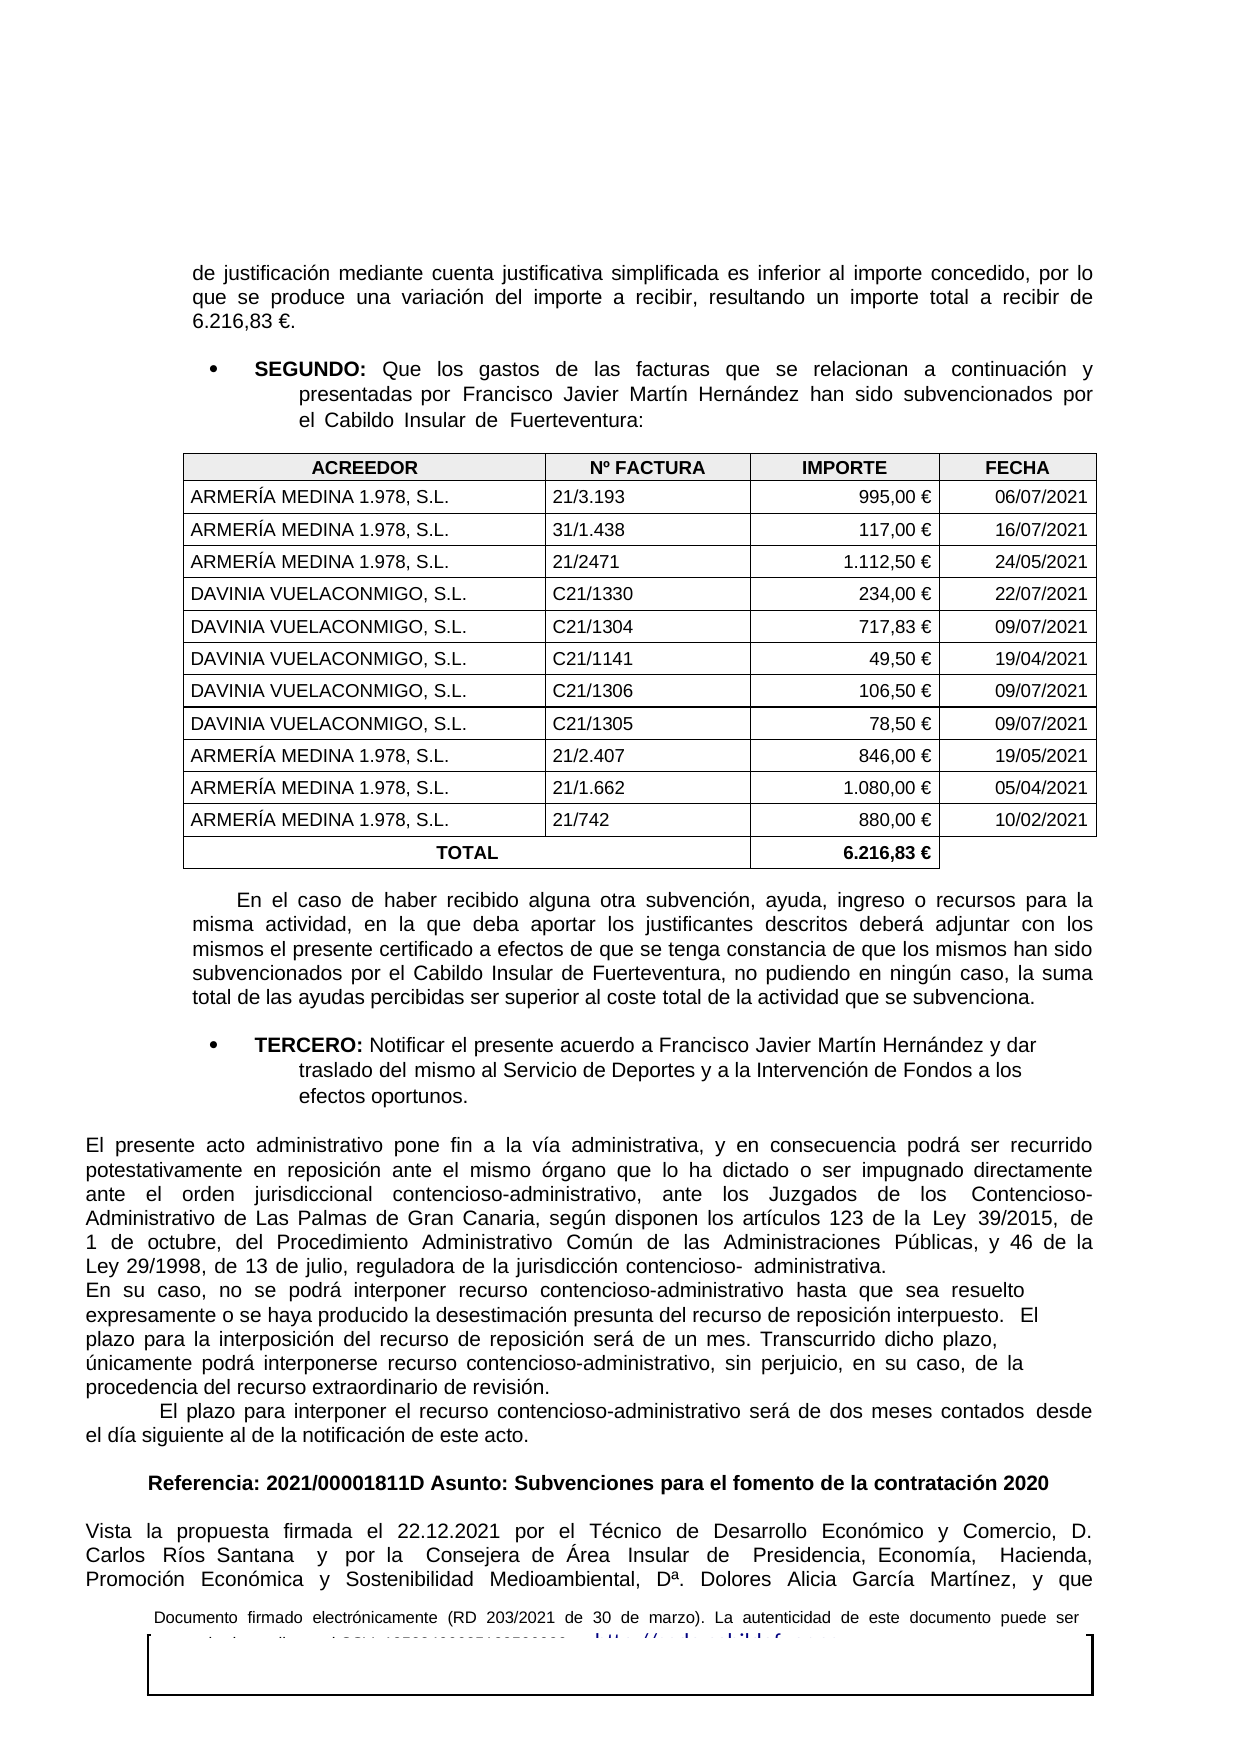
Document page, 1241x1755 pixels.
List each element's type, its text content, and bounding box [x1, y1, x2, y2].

table_cell DAVINIA VUELACONMIGO, S.L. [184, 578, 545, 609]
table_cell C21/1305 [546, 708, 750, 739]
table_cell ARMERÍA MEDINA 1.978, S.L. [184, 546, 545, 577]
table_cell 19/05/2021 [940, 740, 1096, 771]
table_cell DAVINIA VUELACONMIGO, S.L. [184, 611, 545, 642]
table_cell 06/07/2021 [940, 481, 1096, 513]
table_cell ARMERÍA MEDINA 1.978, S.L. [184, 514, 545, 545]
subtitle Referencia: 2021/00001811D Asunto: Subvenciones para el fomento de la contratación 2020 [148, 1471, 1109, 1495]
list TERCERO: Notificar el presente acuerdo a Francisco Javier Martín Hernández y dar traslado del mismo al Servicio de Deportes y a la Intervención de Fondos a los efectos oportunos. [210, 1033, 1093, 1108]
table_cell 234,00 € [751, 578, 939, 609]
table_cell 78,50 € [751, 708, 939, 739]
table_header FECHA [940, 454, 1096, 480]
table_cell C21/1304 [546, 611, 750, 642]
table_header ACREEDOR [184, 454, 545, 480]
table_cell 106,50 € [751, 675, 939, 706]
table_header Nº FACTURA [546, 454, 750, 480]
text Vista la propuesta firmada el 22.12.2021 por el Técnico de Desarrollo Económico y Comercio, D. Carlos Ríos Santana y por la Consejera de Área Insular de Presidencia, Economía, Hacienda, Promoción Económica y Sostenibilidad Medioambiental, Dª. Dolores Alicia García Martínez, y que [85, 1519, 1093, 1591]
table_cell C21/1141 [546, 643, 750, 674]
table_cell 880,00 € [751, 804, 939, 836]
table_cell ARMERÍA MEDINA 1.978, S.L. [184, 481, 545, 513]
table_cell 1.112,50 € [751, 546, 939, 577]
table_cell ARMERÍA MEDINA 1.978, S.L. [184, 740, 545, 771]
table_cell C21/1306 [546, 675, 750, 706]
table_cell 1.080,00 € [751, 772, 939, 803]
table_cell 24/05/2021 [940, 546, 1096, 577]
table_cell 6.216,83 € [751, 837, 939, 868]
table_cell 19/04/2021 [940, 643, 1096, 674]
table_cell 21/3.193 [546, 481, 750, 513]
table_cell DAVINIA VUELACONMIGO, S.L. [184, 708, 545, 739]
table_cell 117,00 € [751, 514, 939, 545]
table_cell ARMERÍA MEDINA 1.978, S.L. [184, 804, 545, 836]
table_cell 21/742 [546, 804, 750, 836]
table_cell 31/1.438 [546, 514, 750, 545]
text El presente acto administrativo pone fin a la vía administrativa, y en consecuencia podrá ser recurrido potestativamente en reposición ante el mismo órgano que lo ha dictado o ser impugnado directamente ante el orden jurisdiccional contencioso-administrativo, ante los Juzgados de los Contencioso-Administrativo de Las Palmas de Gran Canaria, según disponen los artículos 123 de la Ley 39/2015, de 1 de octubre, del Procedimiento Administrativo Común de las Administraciones Públicas, y 46 de la Ley 29/1998, de 13 de julio, reguladora de la jurisdicción contencioso- administrativa. [85, 1133, 1093, 1278]
text El plazo para interponer el recurso contencioso-administrativo será de dos meses contados desde el día siguiente al de la notificación de este acto. [85, 1399, 1093, 1447]
table_header IMPORTE [751, 454, 939, 480]
table_cell 22/07/2021 [940, 578, 1096, 609]
table_cell 16/07/2021 [940, 514, 1096, 545]
table_cell 21/2471 [546, 546, 750, 577]
table_cell 21/1.662 [546, 772, 750, 803]
table_cell DAVINIA VUELACONMIGO, S.L. [184, 643, 545, 674]
table_cell C21/1330 [546, 578, 750, 609]
table_cell 05/04/2021 [940, 772, 1096, 803]
table_cell 995,00 € [751, 481, 939, 513]
table_cell 09/07/2021 [940, 708, 1096, 739]
table_cell ARMERÍA MEDINA 1.978, S.L. [184, 772, 545, 803]
table_cell 21/2.407 [546, 740, 750, 771]
table_cell 09/07/2021 [940, 675, 1096, 706]
text En el caso de haber recibido alguna otra subvención, ayuda, ingreso o recursos para la misma actividad, en la que deba aportar los justificantes descritos deberá adjuntar con los mismos el presente certificado a efectos de que se tenga constancia de que los mismos han sido subvencionados por el Cabildo Insular de Fuerteventura, no pudiendo en ningún caso, la suma total de las ayudas percibidas ser superior al coste total de la actividad que se subvenciona. [192, 888, 1093, 1009]
table_cell 09/07/2021 [940, 611, 1096, 642]
table_cell [940, 837, 1096, 868]
table_cell 717,83 € [751, 611, 939, 642]
table_cell 10/02/2021 [940, 804, 1096, 836]
table_cell DAVINIA VUELACONMIGO, S.L. [184, 675, 545, 706]
text En su caso, no se podrá interponer recurso contencioso-administrativo hasta que sea resuelto expresamente o se haya producido la desestimación presunta del recurso de reposición interpuesto. El plazo para la interposición del recurso de reposición será de un mes. Transcurrido dicho plazo, únicamente podrá interponerse recurso contencioso-administrativo, sin perjuicio, en su caso, de la procedencia del recurso extraordinario de revisión. [85, 1278, 1088, 1399]
table_cell 846,00 € [751, 740, 939, 771]
table_cell TOTAL [184, 837, 750, 868]
text de justificación mediante cuenta justificativa simplificada es inferior al importe concedido, por lo que se produce una variación del importe a recibir, resultando un importe total a recibir de 6.216,83 €. [192, 260, 1093, 333]
table_cell 49,50 € [751, 643, 939, 674]
list SEGUNDO: Que los gastos de las facturas que se relacionan a continuación y presentadas por Francisco Javier Martín Hernández han sido subvencionados por el Cabildo Insular de Fuerteventura: [210, 357, 1093, 432]
